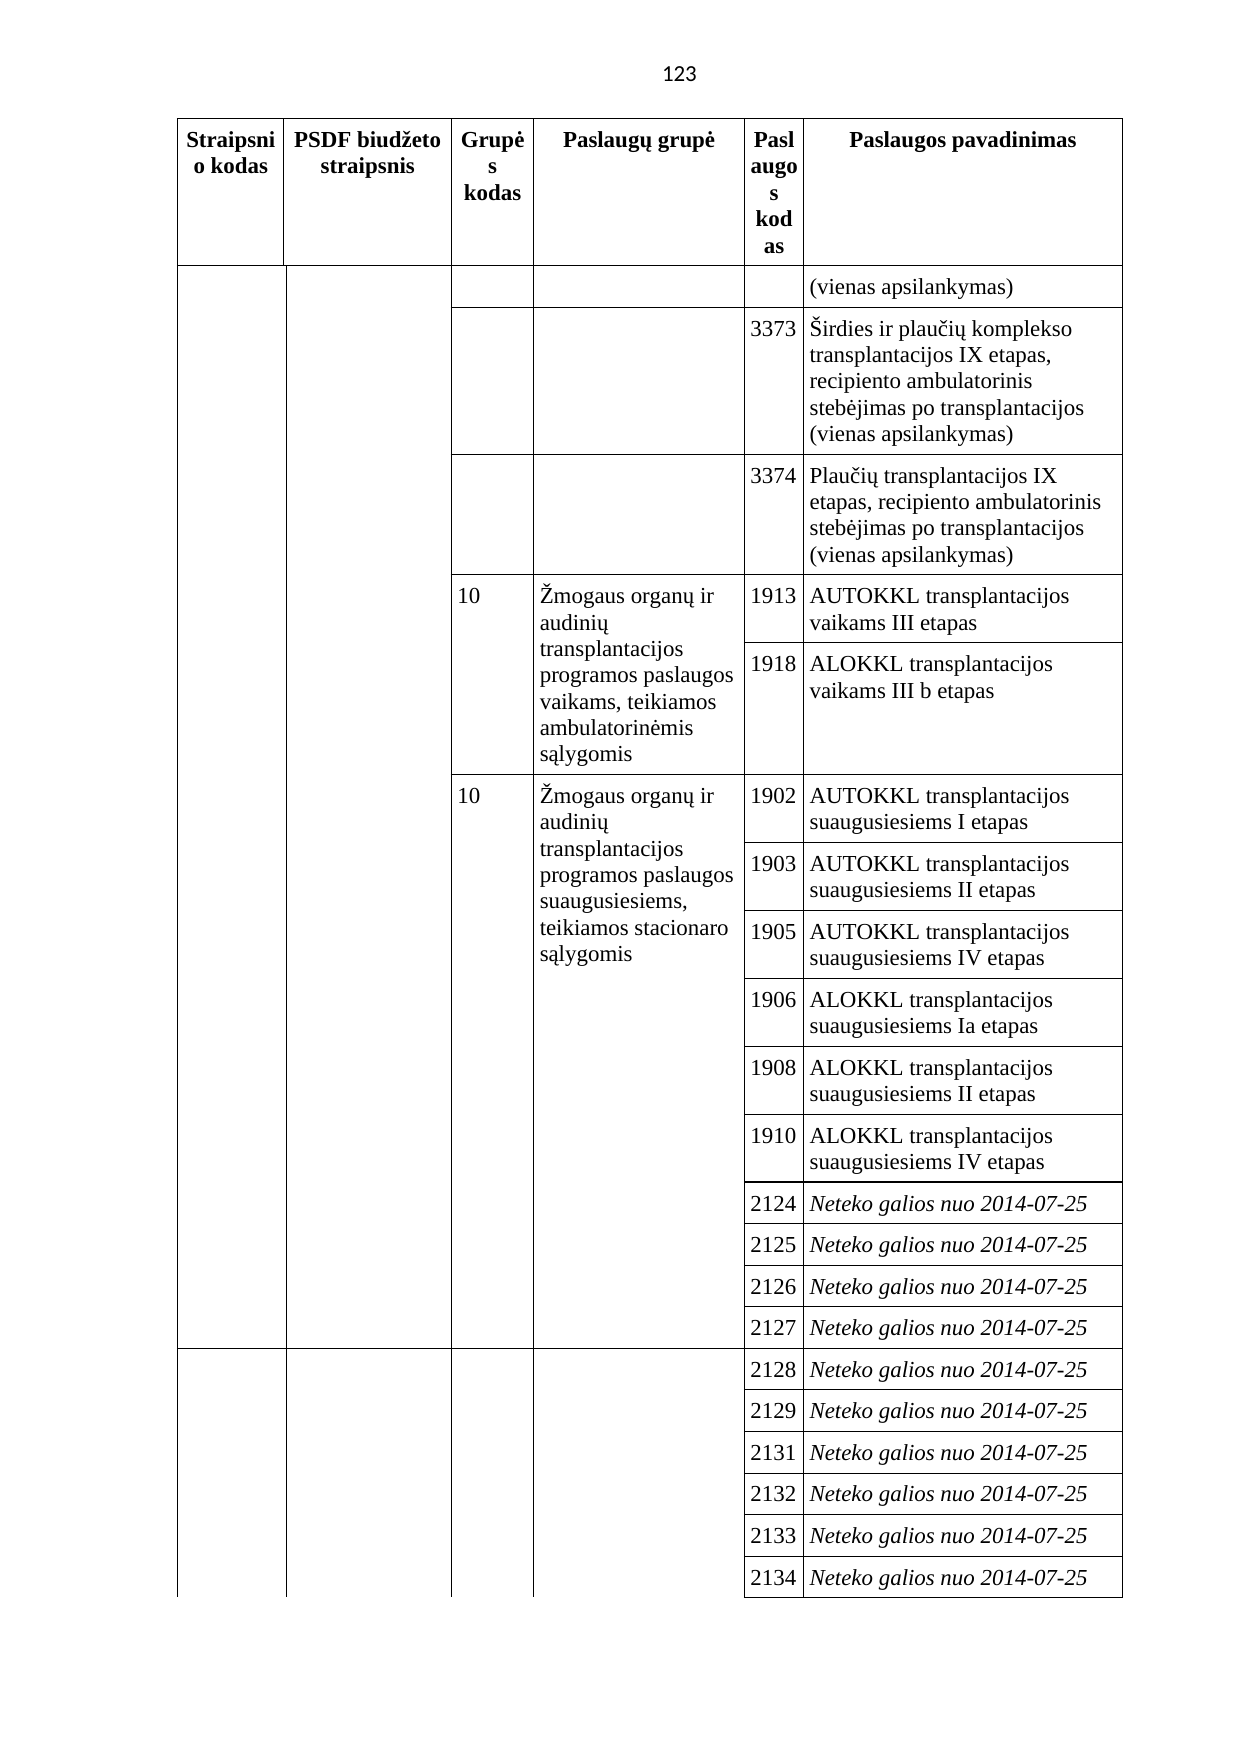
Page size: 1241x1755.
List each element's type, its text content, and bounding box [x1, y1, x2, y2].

table_cell [452, 1556, 533, 1597]
table_header Paslaugos kodas [745, 119, 803, 265]
table_cell [745, 266, 803, 307]
table_cell [178, 1389, 286, 1431]
table_cell [178, 910, 286, 978]
table_cell [287, 1265, 451, 1306]
table_header Grupės kodas [452, 119, 533, 265]
table_cell [178, 1181, 286, 1223]
table_cell 3373 [745, 308, 803, 454]
table_cell [534, 1265, 744, 1306]
table_cell ALOKKL transplantacijos suaugusiesiems Ia etapas [804, 979, 1122, 1046]
table_cell [287, 1389, 451, 1431]
table_cell Neteko galios nuo 2014-07-25 [804, 1557, 1122, 1597]
table_cell [287, 1556, 451, 1597]
table_header Paslaugos pavadinimas [804, 119, 1122, 265]
table_cell 1903 [745, 843, 803, 910]
table_header Paslaugų grupė [534, 119, 744, 265]
table_cell 2133 [745, 1515, 803, 1556]
table_cell 2125 [745, 1224, 803, 1264]
table_cell [178, 1046, 286, 1113]
table_cell [287, 1306, 451, 1348]
table_cell [178, 307, 286, 454]
table_cell [178, 774, 286, 842]
table_cell 2134 [745, 1557, 803, 1597]
table_cell [452, 1431, 533, 1472]
table_cell [452, 308, 533, 454]
table_cell [287, 1349, 451, 1389]
table_cell [287, 307, 451, 454]
table_cell 2131 [745, 1432, 803, 1472]
table_cell [452, 1514, 533, 1556]
table_cell [178, 842, 286, 910]
table_cell 2129 [745, 1390, 803, 1431]
table_cell [178, 1349, 286, 1389]
table_cell [534, 1431, 744, 1472]
table_cell [534, 308, 744, 454]
table_cell 3374 [745, 455, 803, 574]
table_cell [178, 1431, 286, 1472]
table_cell AUTOKKL transplantacijos vaikams III etapas [804, 575, 1122, 642]
table_cell [178, 1114, 286, 1181]
table_cell [452, 1389, 533, 1431]
table_cell [534, 1556, 744, 1597]
table_cell [534, 1473, 744, 1514]
table_cell 1913 [745, 575, 803, 642]
table_cell ALOKKL transplantacijos vaikams III b etapas [804, 643, 1122, 774]
table_cell Neteko galios nuo 2014-07-25 [804, 1307, 1122, 1348]
table_cell [287, 1514, 451, 1556]
table_cell Neteko galios nuo 2014-07-25 [804, 1266, 1122, 1306]
table_cell ALOKKL transplantacijos suaugusiesiems II etapas [804, 1047, 1122, 1113]
table_cell [534, 455, 744, 574]
table_header PSDF biudžeto straipsnis [284, 119, 451, 265]
table_cell [287, 1223, 451, 1264]
table_cell 2128 [745, 1349, 803, 1389]
table_cell [534, 1389, 744, 1431]
table_cell Plaučių transplantacijos IX etapas, recipiento ambulatorinis stebėjimas po transplantacijos (vienas apsilankymas) [804, 455, 1122, 574]
table_cell Žmogaus organų ir audinių transplantacijos programos paslaugos vaikams, teikiamos ambulatorinėmis sąlygomis [534, 575, 744, 774]
table_cell [534, 1514, 744, 1556]
table_cell ALOKKL transplantacijos suaugusiesiems IV etapas [804, 1115, 1122, 1181]
table_cell [287, 266, 451, 307]
table_cell [287, 1046, 451, 1113]
table_cell 1902 [745, 775, 803, 842]
table_cell [452, 1473, 533, 1514]
table_cell 2126 [745, 1266, 803, 1306]
table_cell [178, 266, 286, 307]
table_cell [287, 642, 451, 774]
table_cell [287, 574, 451, 642]
table_cell [534, 1306, 744, 1348]
table_cell [452, 642, 533, 774]
table_cell [287, 1473, 451, 1514]
table_cell [287, 842, 451, 910]
table_cell [178, 1473, 286, 1514]
table_cell 2132 [745, 1474, 803, 1514]
table_cell Neteko galios nuo 2014-07-25 [804, 1224, 1122, 1264]
table_cell Neteko galios nuo 2014-07-25 [804, 1390, 1122, 1431]
table_cell Neteko galios nuo 2014-07-25 [804, 1474, 1122, 1514]
table_cell AUTOKKL transplantacijos suaugusiesiems IV etapas [804, 911, 1122, 978]
table_cell 2127 [745, 1307, 803, 1348]
table_cell Neteko galios nuo 2014-07-25 [804, 1183, 1122, 1223]
table_cell Neteko galios nuo 2014-07-25 [804, 1349, 1122, 1389]
table_cell [178, 642, 286, 774]
table_cell [287, 454, 451, 574]
table_cell Neteko galios nuo 2014-07-25 [804, 1515, 1122, 1556]
table_cell [452, 455, 533, 574]
table_cell [178, 1265, 286, 1306]
table_cell [178, 1556, 286, 1597]
table_cell 1918 [745, 643, 803, 774]
table_cell [287, 1114, 451, 1181]
table_cell AUTOKKL transplantacijos suaugusiesiems I etapas [804, 775, 1122, 842]
table_cell 1910 [745, 1115, 803, 1181]
table_cell 1908 [745, 1047, 803, 1113]
table_cell 2124 [745, 1183, 803, 1223]
table_cell [287, 774, 451, 842]
table_cell 10 [452, 775, 533, 1264]
table_cell Širdies ir plaučių komplekso transplantacijos IX etapas, recipiento ambulatorinis stebėjimas po transplantacijos (vienas apsilankymas) [804, 308, 1122, 454]
table_cell [287, 910, 451, 978]
table_cell [452, 1349, 533, 1389]
table_cell Neteko galios nuo 2014-07-25 [804, 1432, 1122, 1472]
table_cell [287, 978, 451, 1046]
table_cell [534, 266, 744, 307]
table_cell 10 [452, 575, 533, 642]
table_cell 1906 [745, 979, 803, 1046]
table_header Straipsnio kodas [178, 119, 283, 265]
table_cell [287, 1431, 451, 1472]
table_cell [178, 574, 286, 642]
table_cell AUTOKKL transplantacijos suaugusiesiems II etapas [804, 843, 1122, 910]
table_cell Žmogaus organų ir audinių transplantacijos programos paslaugos suaugusiesiems, teikiamos stacionaro sąlygomis [534, 775, 744, 1264]
table_cell [178, 454, 286, 574]
table_cell [178, 1514, 286, 1556]
table_cell [452, 266, 533, 307]
table_cell [178, 978, 286, 1046]
table_cell [452, 1306, 533, 1348]
table_cell 1905 [745, 911, 803, 978]
table_cell [178, 1306, 286, 1348]
table_cell [534, 1349, 744, 1389]
table_cell (vienas apsilankymas) [804, 266, 1122, 307]
table_cell [287, 1181, 451, 1223]
table_cell [178, 1223, 286, 1264]
table_cell [452, 1265, 533, 1306]
